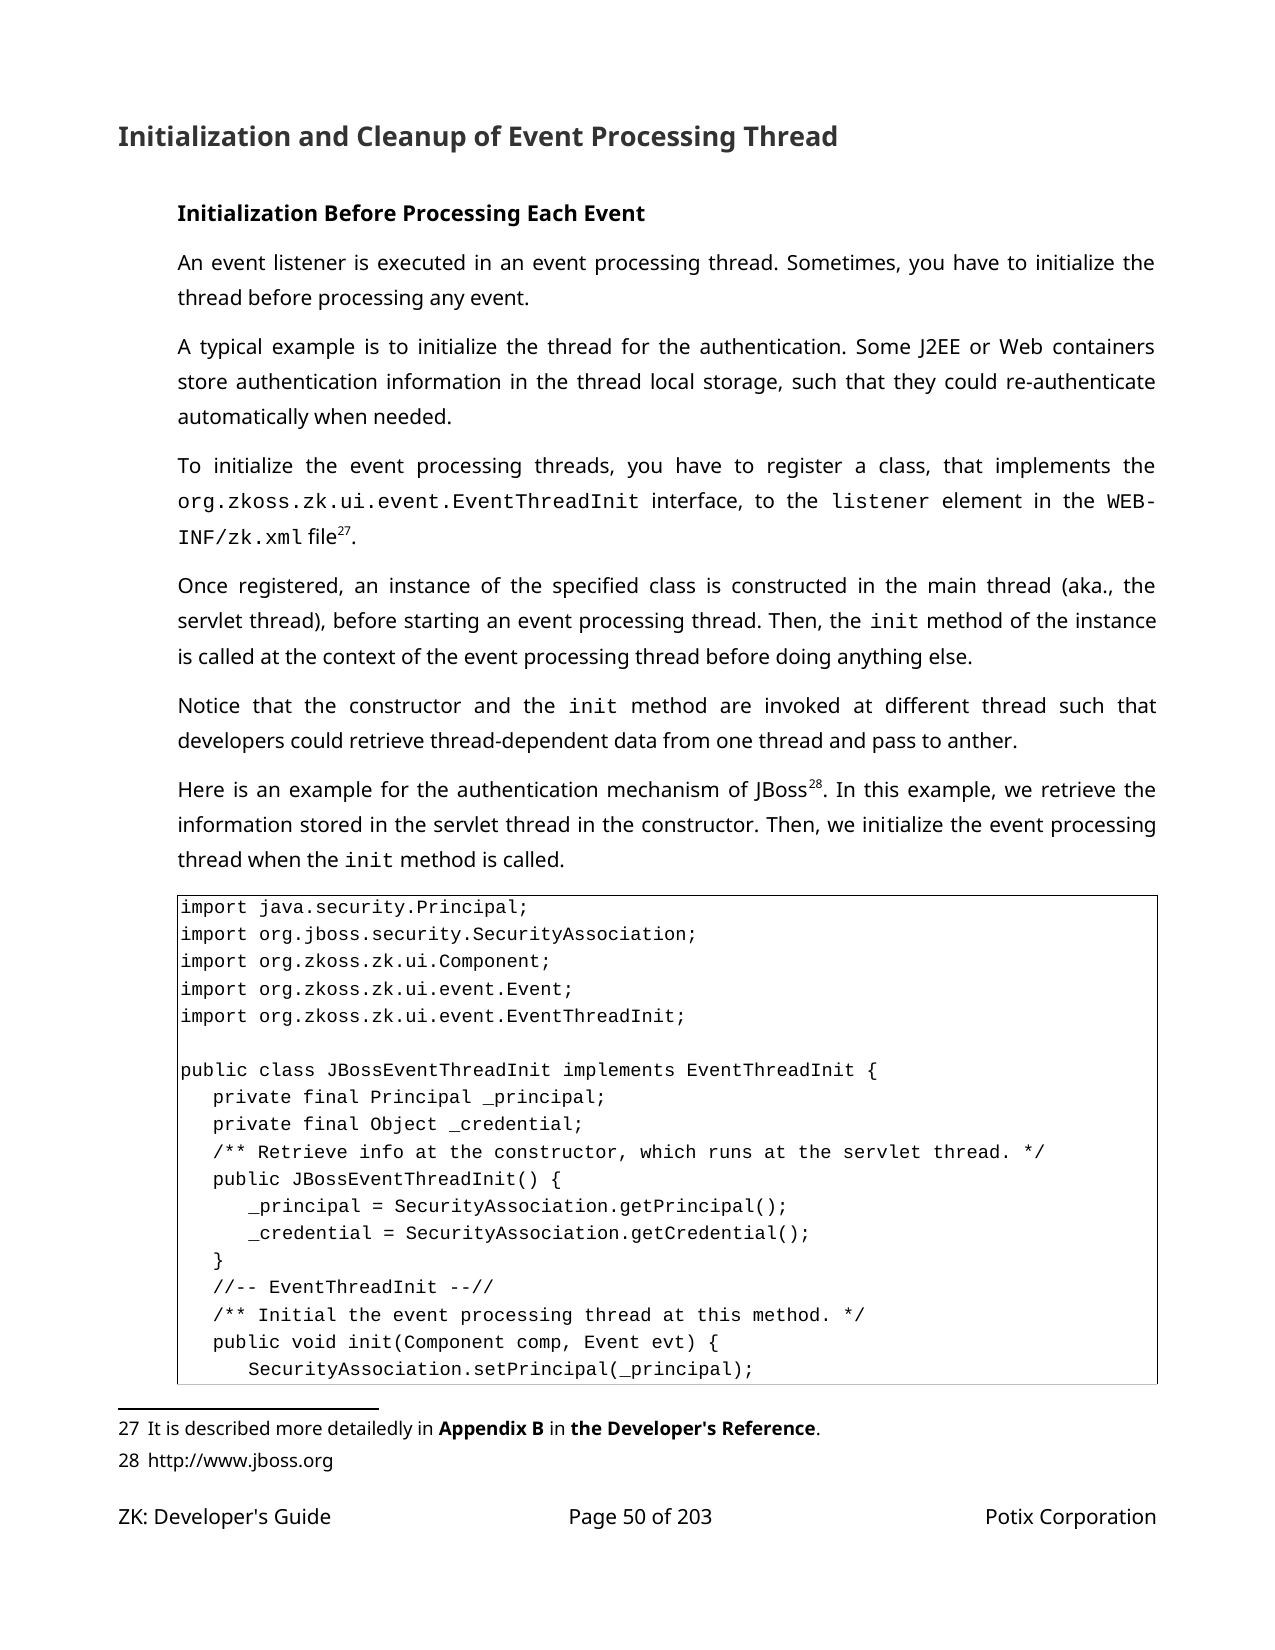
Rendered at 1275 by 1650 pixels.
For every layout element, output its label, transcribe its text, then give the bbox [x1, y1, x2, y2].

text import org.zkoss.zk.ui.event.EventThreadInit; [178, 1003, 1157, 1028]
subtitle Initialization and Cleanup of Event Processing Thread [118, 118, 1157, 155]
text It is described more detailedly in Appendix B in the Developer's Reference. [118, 1416, 1157, 1441]
text import org.zkoss.zk.ui.event.Event; [178, 976, 1157, 1001]
text Once registered, an instance of the specified class is constructed in the main thread (aka., the servlet thread), before starting an event processing thread. Then, the init method of the instance is called at the context of the event processing thread before doing anything else. [177, 571, 1157, 670]
text public class JBossEventThreadInit implements EventThreadInit { [178, 1058, 1157, 1082]
text Notice that the constructor and the init method are invoked at different thread such that developers could retrieve thread-dependent data from one thread and pass to anther. [177, 691, 1157, 754]
text /** Retrieve info at the constructor, which runs at the servlet thread. */ [178, 1139, 1157, 1164]
text SecurityAssociation.setPrincipal(_principal); [178, 1357, 1157, 1384]
text import org.zkoss.zk.ui.Component; [178, 949, 1157, 973]
text To initialize the event processing threads, you have to register a class, that implements the org.zkoss.zk.ui.event.EventThreadInit interface, to the listener element in the WEB-INF/zk.xml file. [177, 451, 1157, 551]
text _credential = SecurityAssociation.getCredential(); [178, 1221, 1157, 1245]
text private final Object _credential; [178, 1112, 1157, 1137]
text A typical example is to initialize the thread for the authentication. Some J2EE or Web containers store authentication information in the thread local storage, such that they could re-authenticate automatically when needed. [177, 332, 1157, 431]
text /** Initial the event processing thread at this method. */ [178, 1303, 1157, 1327]
text _principal = SecurityAssociation.getPrincipal(); [178, 1194, 1157, 1218]
text } [178, 1248, 1157, 1272]
text An event listener is executed in an event processing thread. Sometimes, you have to initialize the thread before processing any event. [177, 248, 1157, 311]
text public void init(Component comp, Event evt) { [178, 1330, 1157, 1354]
subtitle Initialization Before Processing Each Event [177, 197, 1157, 227]
text http://www.jboss.org [118, 1447, 1157, 1473]
text import org.jboss.security.SecurityAssociation; [178, 922, 1157, 946]
text Here is an example for the authentication mechanism of JBoss. In this example, we retrieve the information stored in the servlet thread in the constructor. Then, we initialize the event processing thread when the init method is called. [177, 775, 1157, 874]
text public JBossEventThreadInit() { [178, 1167, 1157, 1191]
text private final Principal _principal; [178, 1085, 1157, 1109]
text import java.security.Principal; [178, 896, 1157, 919]
text //-- EventThreadInit --// [178, 1275, 1157, 1300]
